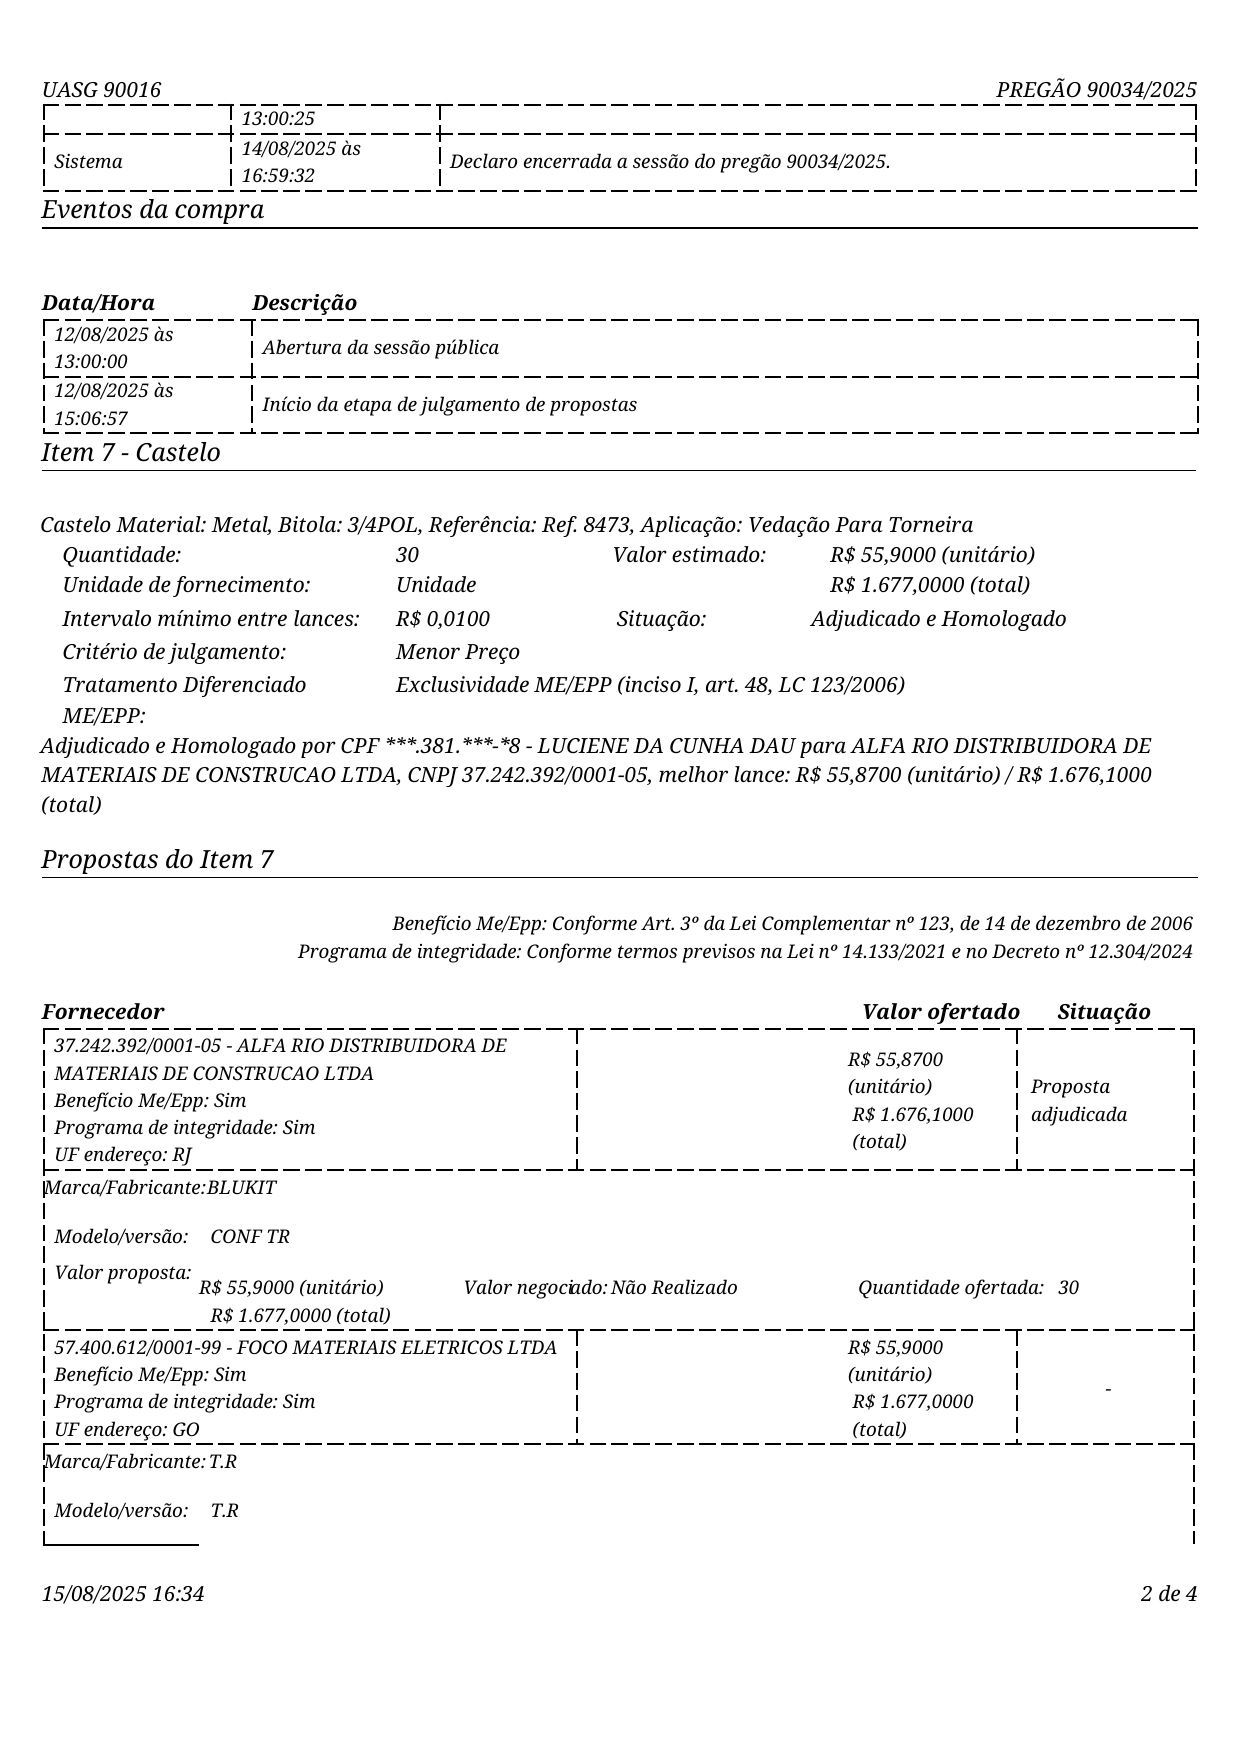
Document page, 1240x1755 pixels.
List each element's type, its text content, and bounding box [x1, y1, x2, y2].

table_cell [440, 104, 1196, 133]
table_cell [1017, 1443, 1101, 1494]
table_cell [44, 104, 231, 133]
table_cell Intervalo mínimo entre lances: [63, 604, 396, 637]
table_cell ado: Não Realizado [577, 1270, 818, 1329]
table_cell [1101, 1443, 1194, 1494]
table_cell R$ 55,9000 (unitário) R$ 1.677,0000 (total) [818, 1329, 1017, 1443]
table_cell 12/08/2025 às 15:06:57 [44, 376, 252, 432]
table_cell 30 [1048, 1270, 1194, 1329]
table_cell Marca/Fabricante: BLUKIT [44, 1169, 577, 1220]
table_cell Unidade R$ 1.677,0000 (total) [396, 570, 1069, 604]
table_cell CONF TR [199, 1220, 577, 1270]
subtitle Eventos da compra [41, 192, 1200, 226]
text Benefício Me/Epp: Conforme Art. 3º da Lei Complementar nº 123, de 14 de dezembro de 2006 [42, 911, 1195, 936]
table_header 37.242.392/0001-05 - ALFA RIO DISTRIBUIDORA DE MATERIAIS DE CONSTRUCAO LTDA Benefício Me/Epp: Sim Programa de integridade: Sim UF endereço: RJ [44, 1028, 577, 1169]
table_header Abertura da sessão pública [252, 319, 1198, 376]
table_cell [577, 1495, 818, 1544]
table_cell Modelo/versão: [44, 1495, 199, 1544]
table_cell T.R [199, 1495, 577, 1544]
table_cell Início da etapa de julgamento de propostas [252, 376, 1198, 432]
table_cell Tratamento Diferenciado ME/EPP: [63, 670, 396, 731]
table_header Proposta adjudicada [1017, 1028, 1194, 1169]
table_cell Sistema [44, 133, 231, 189]
table_cell 14/08/2025 às 16:59:32 [231, 133, 439, 189]
table_cell [577, 1169, 818, 1220]
table_cell [1017, 1329, 1101, 1443]
subtitle Propostas do Item 7 [41, 841, 1200, 876]
table_cell Modelo/versão: Valor proposta: [44, 1220, 199, 1329]
text Fornecedor Valor ofertado Situação [42, 997, 1200, 1026]
table_cell R$ 0,0100 Situação: Adjudicado e Homologado [396, 604, 1069, 637]
table_cell Menor Preço [396, 637, 1069, 670]
table_cell Quantidade ofertada: [818, 1270, 1048, 1329]
text Data/Hora Descrição [42, 288, 1200, 317]
subtitle Item 7 - Castelo [41, 434, 1200, 468]
table_header 12/08/2025 às 13:00:00 [44, 319, 252, 376]
table_cell [1017, 1495, 1101, 1544]
table_cell 57.400.612/0001-99 - FOCO MATERIAIS ELETRICOS LTDA Benefício Me/Epp: Sim Programa de integridade: Sim UF endereço: GO [44, 1329, 577, 1443]
table_cell - [1101, 1329, 1194, 1443]
table_cell R$ 55,9000 (unitário) Valor negoci R$ 1.677,0000 (total) [199, 1270, 577, 1329]
table_cell Unidade de fornecimento: [63, 570, 396, 604]
table_cell [818, 1495, 1017, 1544]
table_cell [818, 1443, 1017, 1494]
table_cell Critério de julgamento: [63, 637, 396, 670]
text Programa de integridade: Conforme termos previsos na Lei nº 14.133/2021 e no Decreto nº 12.304/2024 [42, 938, 1195, 964]
text Castelo Material: Metal, Bitola: 3/4POL, Referência: Ref. 8473, Aplicação: Vedação Para Torneira [40, 510, 1200, 538]
table_cell [577, 1443, 818, 1494]
table_header 30 Valor estimado: R$ 55,9000 (unitário) [396, 540, 1069, 570]
table_cell [577, 1329, 818, 1443]
table_cell [818, 1169, 1194, 1220]
table_cell [818, 1220, 1194, 1270]
table_header [577, 1028, 818, 1169]
table_cell [1101, 1495, 1194, 1544]
table_cell 13:00:25 [231, 104, 439, 133]
table_header Quantidade: [63, 540, 396, 570]
table_cell Declaro encerrada a sessão do pregão 90034/2025. [440, 133, 1196, 189]
table_cell [577, 1220, 818, 1270]
text Adjudicado e Homologado por CPF ***.381.***-*8 - LUCIENE DA CUNHA DAU para ALFA RIO DISTRIBUIDORA DE MATERIAIS DE CONSTRUCAO LTDA, CNPJ 37.242.392/0001-05, melhor lance: R$ 55,8700 (unitário) / R$ 1.676,1000 (total) [40, 731, 1200, 818]
table_cell Exclusividade ME/EPP (inciso I, art. 48, LC 123/2006) [396, 670, 1069, 731]
table_header R$ 55,8700 (unitário) R$ 1.676,1000 (total) [818, 1028, 1017, 1169]
table_cell Marca/Fabricante: T.R [44, 1443, 577, 1494]
